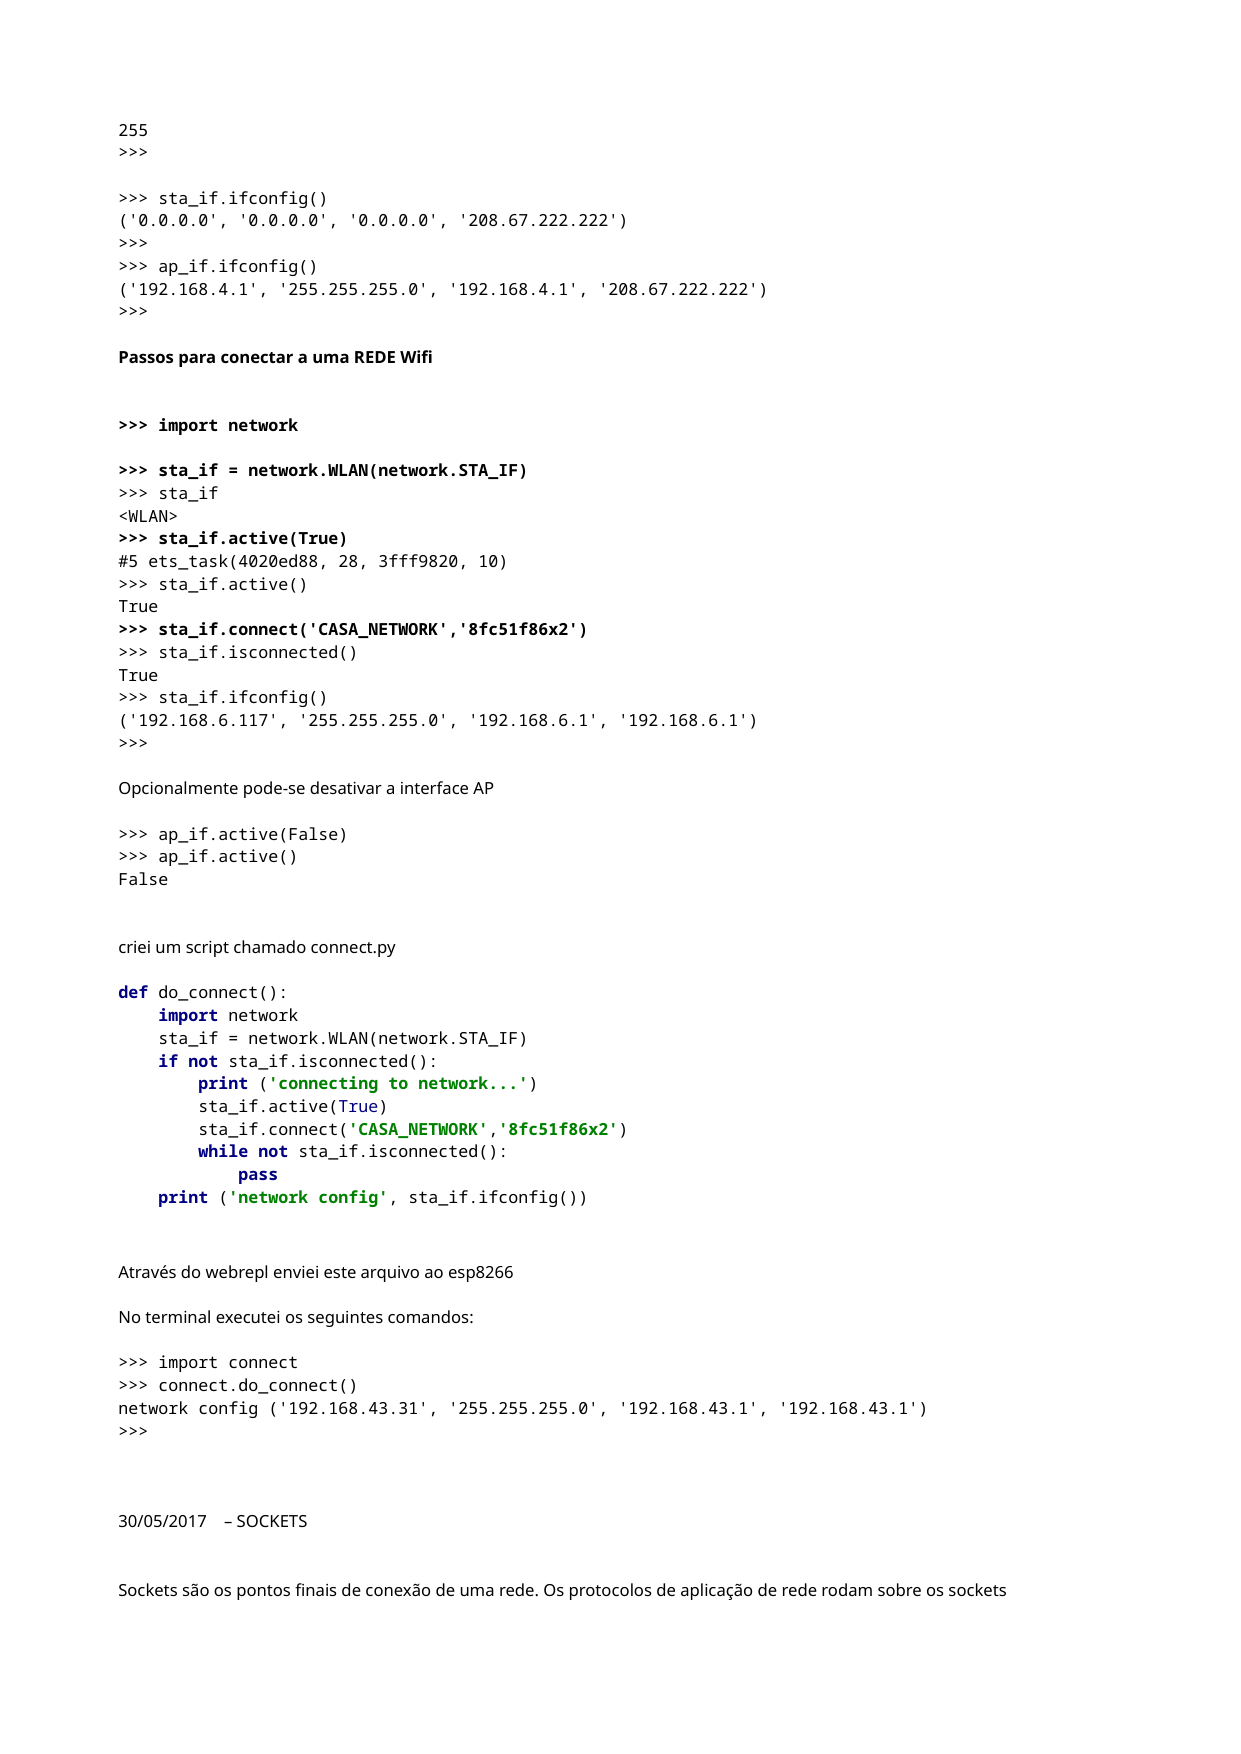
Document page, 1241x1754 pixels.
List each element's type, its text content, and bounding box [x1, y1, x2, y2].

text >>> sta_if.isconnected() [118, 640, 1122, 663]
text print ('network config', sta_if.ifconfig()) [118, 1185, 1122, 1208]
text ('0.0.0.0', '0.0.0.0', '0.0.0.0', '208.67.222.222') [118, 209, 1122, 232]
text >>> sta_if.connect('CASA_NETWORK','8fc51f86x2') [118, 618, 1122, 640]
text <WLAN> [118, 504, 1122, 527]
text print ('connecting to network...') [118, 1072, 1122, 1094]
text Passos para conectar a uma REDE Wifi [118, 345, 1122, 368]
text while not sta_if.isconnected(): [118, 1140, 1122, 1163]
text >>> sta_if = network.WLAN(network.STA_IF) [118, 459, 1122, 481]
text network config ('192.168.43.31', '255.255.255.0', '192.168.43.1', '192.168.43.1') [118, 1397, 1122, 1419]
text True [118, 663, 1122, 686]
text sta_if.connect('CASA_NETWORK','8fc51f86x2') [118, 1117, 1122, 1140]
text Através do webrepl enviei este arquivo ao esp8266 [118, 1260, 1122, 1283]
text Opcionalmente pode-se desativar a interface AP [118, 777, 1122, 799]
text >>> [118, 731, 1122, 754]
text >>> [118, 232, 1122, 254]
text >>> [118, 1419, 1122, 1442]
text True [118, 595, 1122, 618]
text >>> sta_if [118, 481, 1122, 504]
text >>> sta_if.ifconfig() [118, 686, 1122, 708]
text #5 ets_task(4020ed88, 28, 3fff9820, 10) [118, 549, 1122, 572]
text >>> import connect [118, 1351, 1122, 1374]
text No terminal executei os seguintes comandos: [118, 1306, 1122, 1328]
text >>> import network [118, 413, 1122, 436]
text >>> sta_if.ifconfig() [118, 186, 1122, 209]
text >>> [118, 300, 1122, 322]
text sta_if = network.WLAN(network.STA_IF) [118, 1026, 1122, 1049]
text 30/05/2017 – SOCKETS [118, 1510, 1122, 1533]
text if not sta_if.isconnected(): [118, 1049, 1122, 1072]
text ('192.168.4.1', '255.255.255.0', '192.168.4.1', '208.67.222.222') [118, 277, 1122, 300]
text criei um script chamado connect.py [118, 936, 1122, 958]
text 255 [118, 118, 1122, 141]
text def do_connect(): [118, 981, 1122, 1004]
text >>> ap_if.active(False) [118, 822, 1122, 845]
text >>> ap_if.ifconfig() [118, 254, 1122, 277]
text >>> sta_if.active(True) [118, 527, 1122, 549]
text >>> sta_if.active() [118, 572, 1122, 595]
text False [118, 867, 1122, 890]
text ('192.168.6.117', '255.255.255.0', '192.168.6.1', '192.168.6.1') [118, 708, 1122, 731]
text import network [118, 1004, 1122, 1026]
text >>> [118, 141, 1122, 163]
text >>> ap_if.active() [118, 845, 1122, 867]
text sta_if.active(True) [118, 1094, 1122, 1117]
text >>> connect.do_connect() [118, 1374, 1122, 1397]
text pass [118, 1163, 1122, 1185]
text Sockets são os pontos finais de conexão de uma rede. Os protocolos de aplicação de rede rodam sobre os sockets [118, 1578, 1122, 1601]
